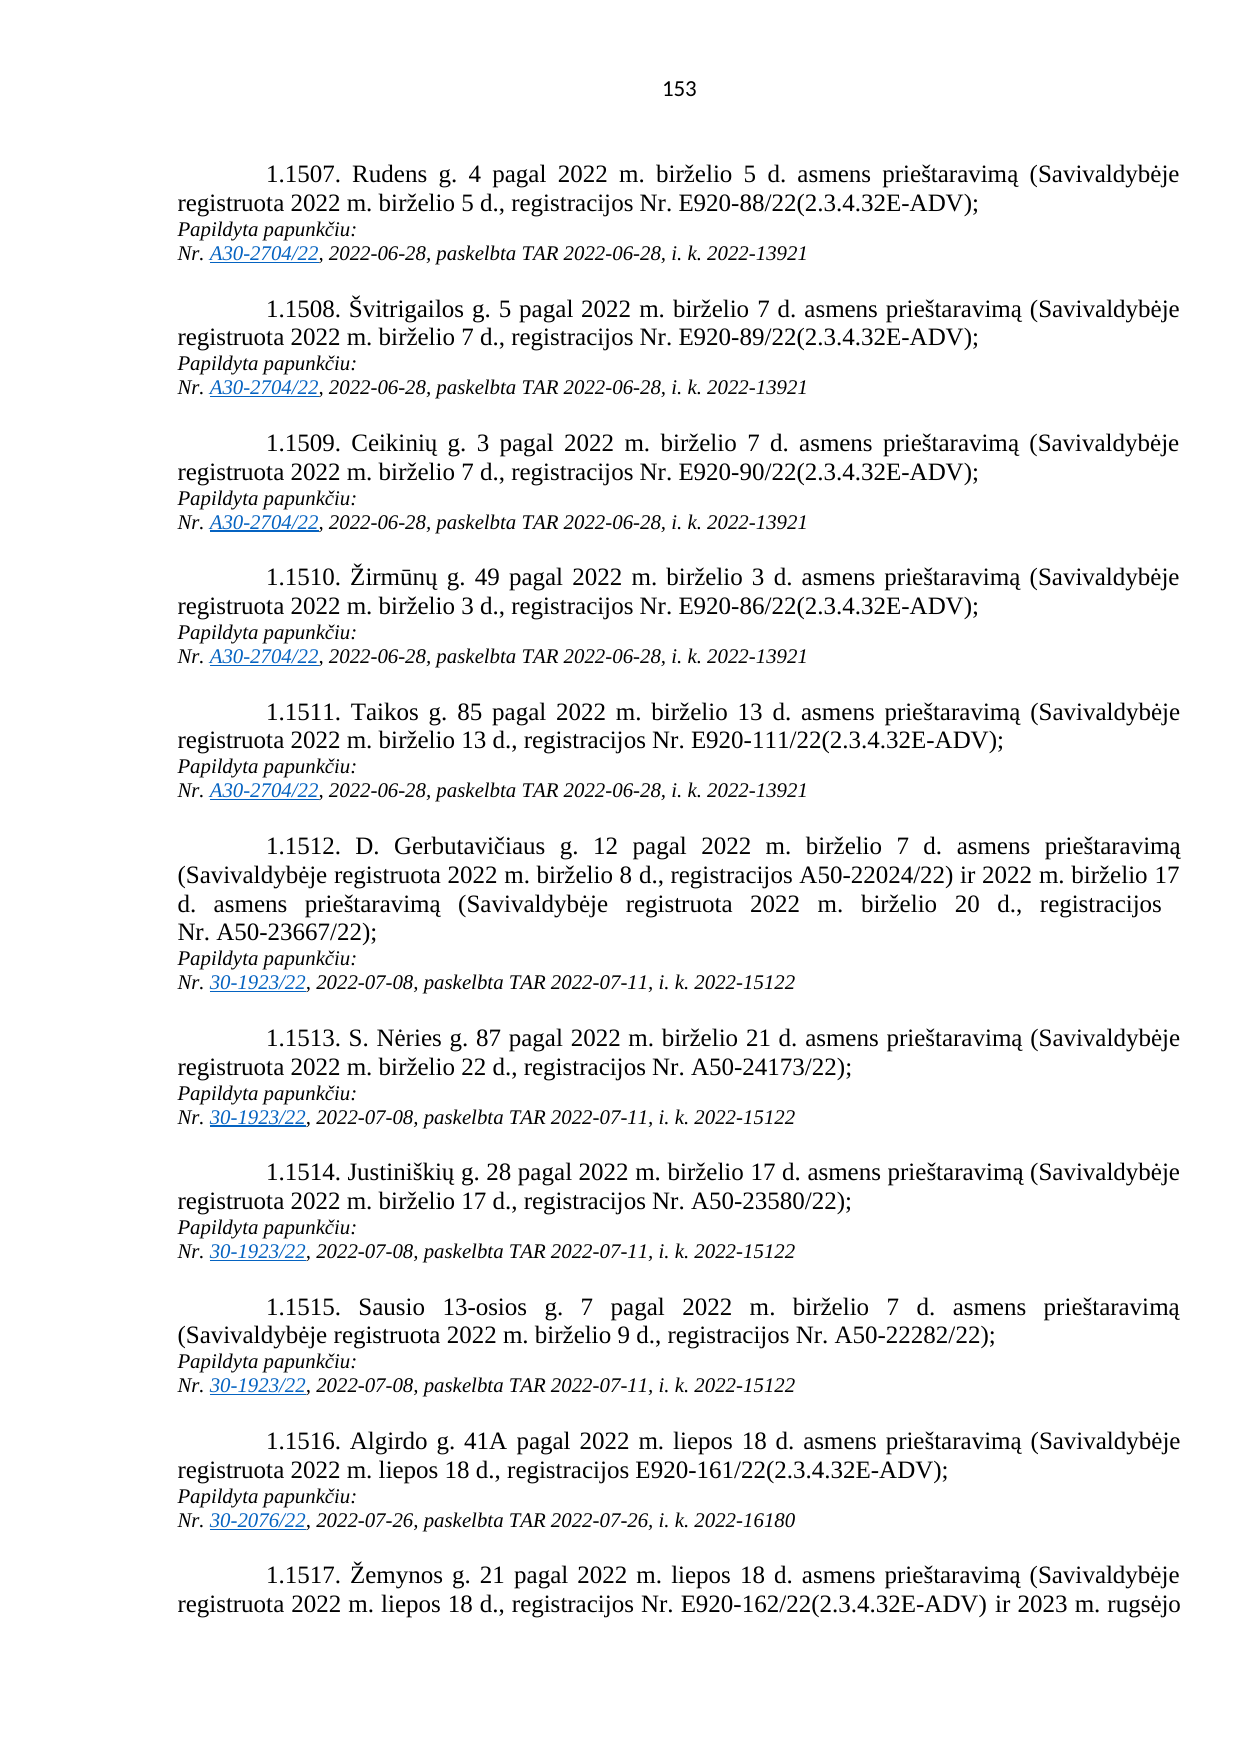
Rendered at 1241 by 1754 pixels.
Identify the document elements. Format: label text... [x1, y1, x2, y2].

text 1.1509. Ceikinių g. 3 pagal 2022 m. birželio 7 d. asmens prieštaravimą (Savivaldybėje registruota 2022 m. birželio 7 d., registracijos Nr. E920-90/22(2.3.4.32E-ADV); [177, 428, 1181, 486]
text 1.1517. Žemynos g. 21 pagal 2022 m. liepos 18 d. asmens prieštaravimą (Savivaldybėje registruota 2022 m. liepos 18 d., registracijos Nr. E920-162/22(2.3.4.32E-ADV) ir 2023 m. rugsėjo [177, 1561, 1181, 1618]
text 1.1513. S. Nėries g. 87 pagal 2022 m. birželio 21 d. asmens prieštaravimą (Savivaldybėje registruota 2022 m. birželio 22 d., registracijos Nr. A50-24173/22); [177, 1023, 1181, 1081]
text Papildyta papunkčiu: [177, 754, 1181, 778]
text Papildyta papunkčiu: [177, 946, 1181, 970]
text Papildyta papunkčiu: [177, 486, 1181, 510]
text Nr. 30-1923/22, 2022-07-08, paskelbta TAR 2022-07-11, i. k. 2022-15122 [177, 1105, 1181, 1129]
text Nr. 30-1923/22, 2022-07-08, paskelbta TAR 2022-07-11, i. k. 2022-15122 [177, 970, 1181, 994]
text Nr. 30-1923/22, 2022-07-08, paskelbta TAR 2022-07-11, i. k. 2022-15122 [177, 1239, 1181, 1263]
text Papildyta papunkčiu: [177, 217, 1181, 241]
text 1.1515. Sausio 13-osios g. 7 pagal 2022 m. birželio 7 d. asmens prieštaravimą (Savivaldybėje registruota 2022 m. birželio 9 d., registracijos Nr. A50-22282/22); [177, 1292, 1181, 1349]
text 1.1511. Taikos g. 85 pagal 2022 m. birželio 13 d. asmens prieštaravimą (Savivaldybėje registruota 2022 m. birželio 13 d., registracijos Nr. E920-111/22(2.3.4.32E-ADV); [177, 697, 1181, 754]
text 1.1507. Rudens g. 4 pagal 2022 m. birželio 5 d. asmens prieštaravimą (Savivaldybėje registruota 2022 m. birželio 5 d., registracijos Nr. E920-88/22(2.3.4.32E-ADV); [177, 159, 1181, 217]
text Papildyta papunkčiu: [177, 1215, 1181, 1239]
text Nr. A30-2704/22, 2022-06-28, paskelbta TAR 2022-06-28, i. k. 2022-13921 [177, 510, 1181, 534]
text Papildyta papunkčiu: [177, 1349, 1181, 1373]
text 1.1514. Justiniškių g. 28 pagal 2022 m. birželio 17 d. asmens prieštaravimą (Savivaldybėje registruota 2022 m. birželio 17 d., registracijos Nr. A50-23580/22); [177, 1157, 1181, 1215]
text Papildyta papunkčiu: [177, 351, 1181, 375]
text Nr. A30-2704/22, 2022-06-28, paskelbta TAR 2022-06-28, i. k. 2022-13921 [177, 644, 1181, 668]
text Nr. A30-2704/22, 2022-06-28, paskelbta TAR 2022-06-28, i. k. 2022-13921 [177, 778, 1181, 802]
text Nr. 30-1923/22, 2022-07-08, paskelbta TAR 2022-07-11, i. k. 2022-15122 [177, 1373, 1181, 1397]
text Papildyta papunkčiu: [177, 1081, 1181, 1105]
text 1.1508. Švitrigailos g. 5 pagal 2022 m. birželio 7 d. asmens prieštaravimą (Savivaldybėje registruota 2022 m. birželio 7 d., registracijos Nr. E920-89/22(2.3.4.32E-ADV); [177, 294, 1181, 351]
text Nr. 30-2076/22, 2022-07-26, paskelbta TAR 2022-07-26, i. k. 2022-16180 [177, 1508, 1181, 1532]
text 1.1510. Žirmūnų g. 49 pagal 2022 m. birželio 3 d. asmens prieštaravimą (Savivaldybėje registruota 2022 m. birželio 3 d., registracijos Nr. E920-86/22(2.3.4.32E-ADV); [177, 562, 1181, 620]
text 1.1516. Algirdo g. 41A pagal 2022 m. liepos 18 d. asmens prieštaravimą (Savivaldybėje registruota 2022 m. liepos 18 d., registracijos E920-161/22(2.3.4.32E-ADV); [177, 1426, 1181, 1484]
text 1.1512. D. Gerbutavičiaus g. 12 pagal 2022 m. birželio 7 d. asmens prieštaravimą (Savivaldybėje registruota 2022 m. birželio 8 d., registracijos A50-22024/22) ir 2022 m. birželio 17 d. asmens prieštaravimą (Savivaldybėje registruota 2022 m. birželio 20 d., registracijos Nr. A50-23667/22); [177, 831, 1181, 946]
text Papildyta papunkčiu: [177, 1484, 1181, 1508]
text Papildyta papunkčiu: [177, 620, 1181, 644]
text Nr. A30-2704/22, 2022-06-28, paskelbta TAR 2022-06-28, i. k. 2022-13921 [177, 241, 1181, 265]
text Nr. A30-2704/22, 2022-06-28, paskelbta TAR 2022-06-28, i. k. 2022-13921 [177, 375, 1181, 399]
